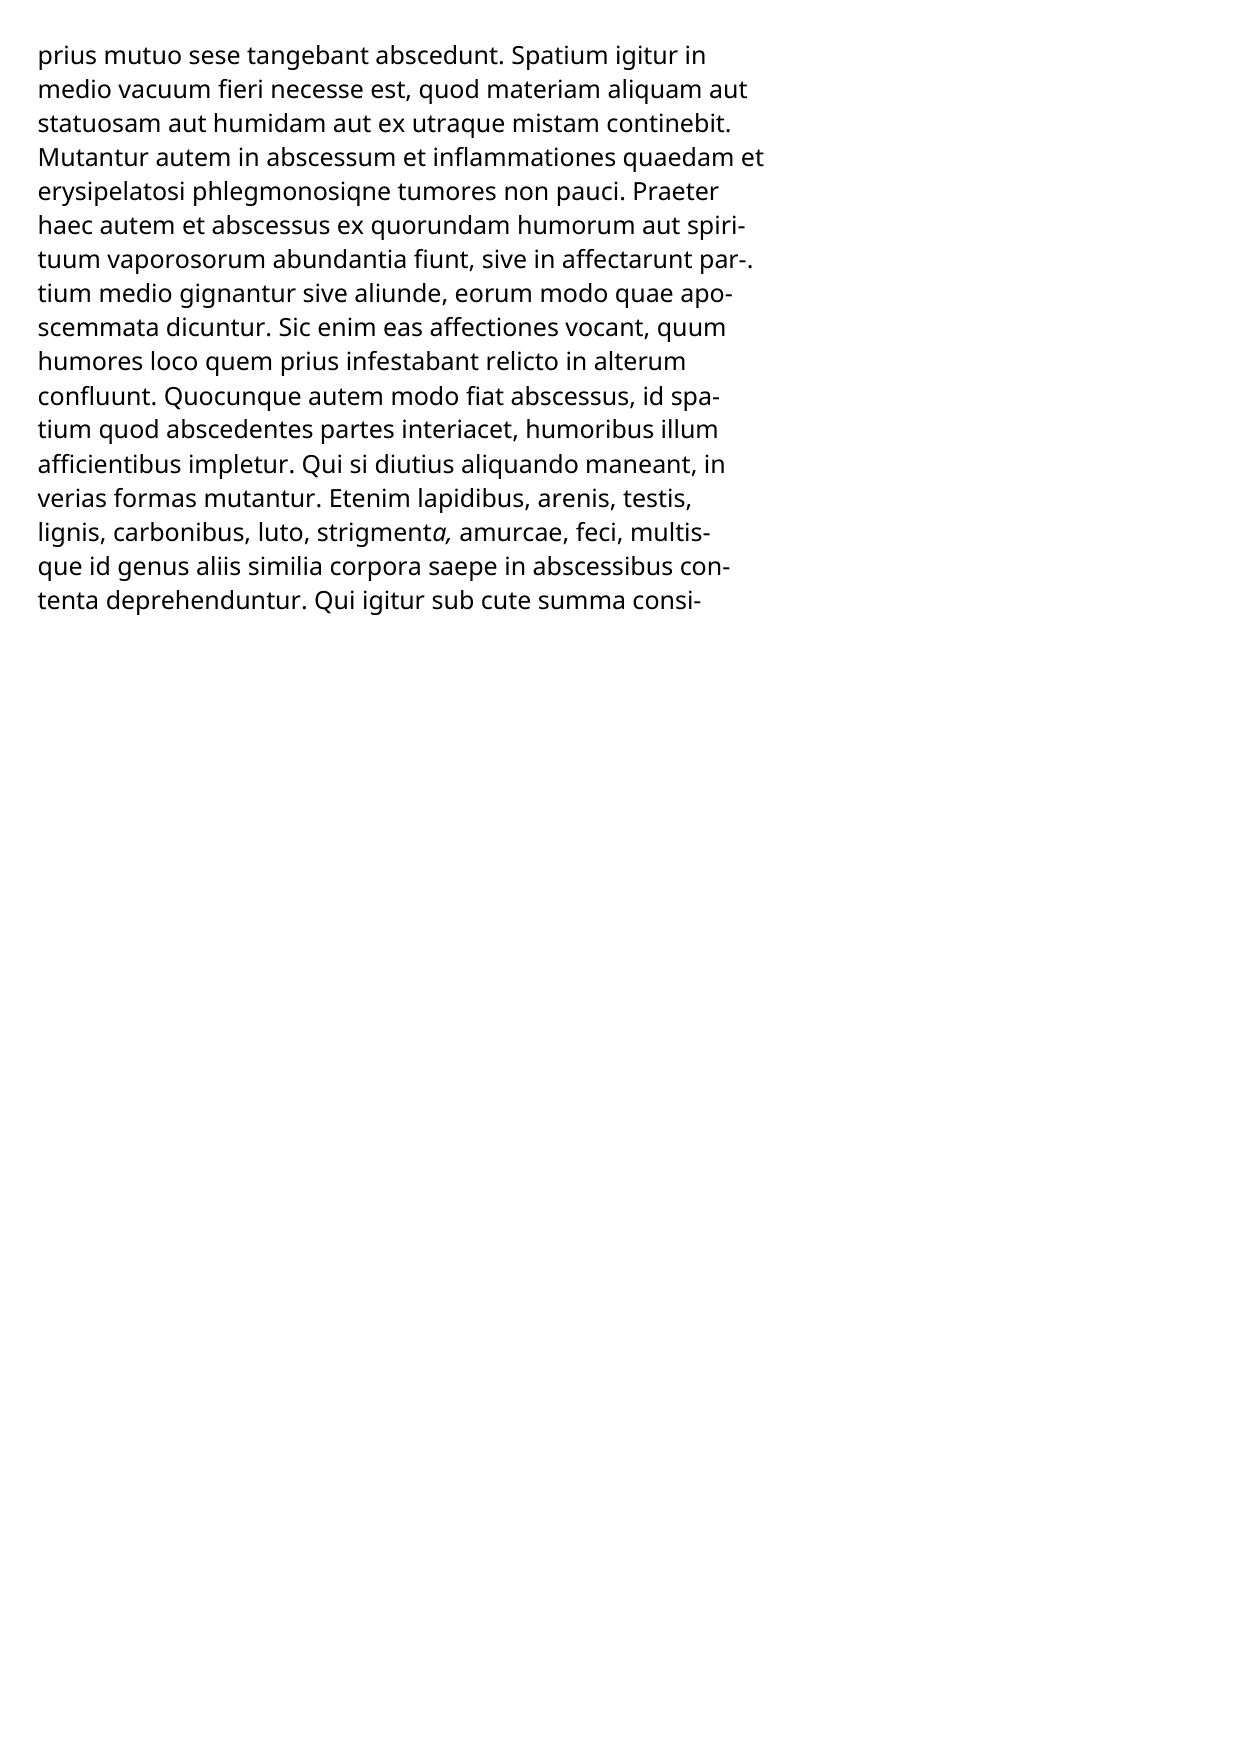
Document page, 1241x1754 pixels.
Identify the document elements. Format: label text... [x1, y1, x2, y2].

text prius mutuo sese tangebant abscedunt. Spatium igitur in medio vacuum fieri necesse est, quod materiam aliquam aut statuosam aut humidam aut ex utraque mistam continebit. Mutantur autem in abscessum et inflammationes quaedam et erysipelatosi phlegmonosiqne tumores non pauci. Praeter haec autem et abscessus ex quorundam humorum aut spiri- tuum vaporosorum abundantia fiunt, sive in affectarunt par-. tium medio gignantur sive aliunde, eorum modo quae apo- scemmata dicuntur. Sic enim eas affectiones vocant, quum humores loco quem prius infestabant relicto in alterum confluunt. Quocunque autem modo fiat abscessus, id spa- tium quod abscedentes partes interiacet, humoribus illum afficientibus impletur. Qui si diutius aliquando maneant, in verias formas mutantur. Etenim lapidibus, arenis, testis, lignis, carbonibus, luto, strigmenta, amurcae, feci, multis- que id genus aliis similia corpora saepe in abscessibus con- tenta deprehenduntur. Qui igitur sub cute summa consi- [37, 37, 1203, 617]
